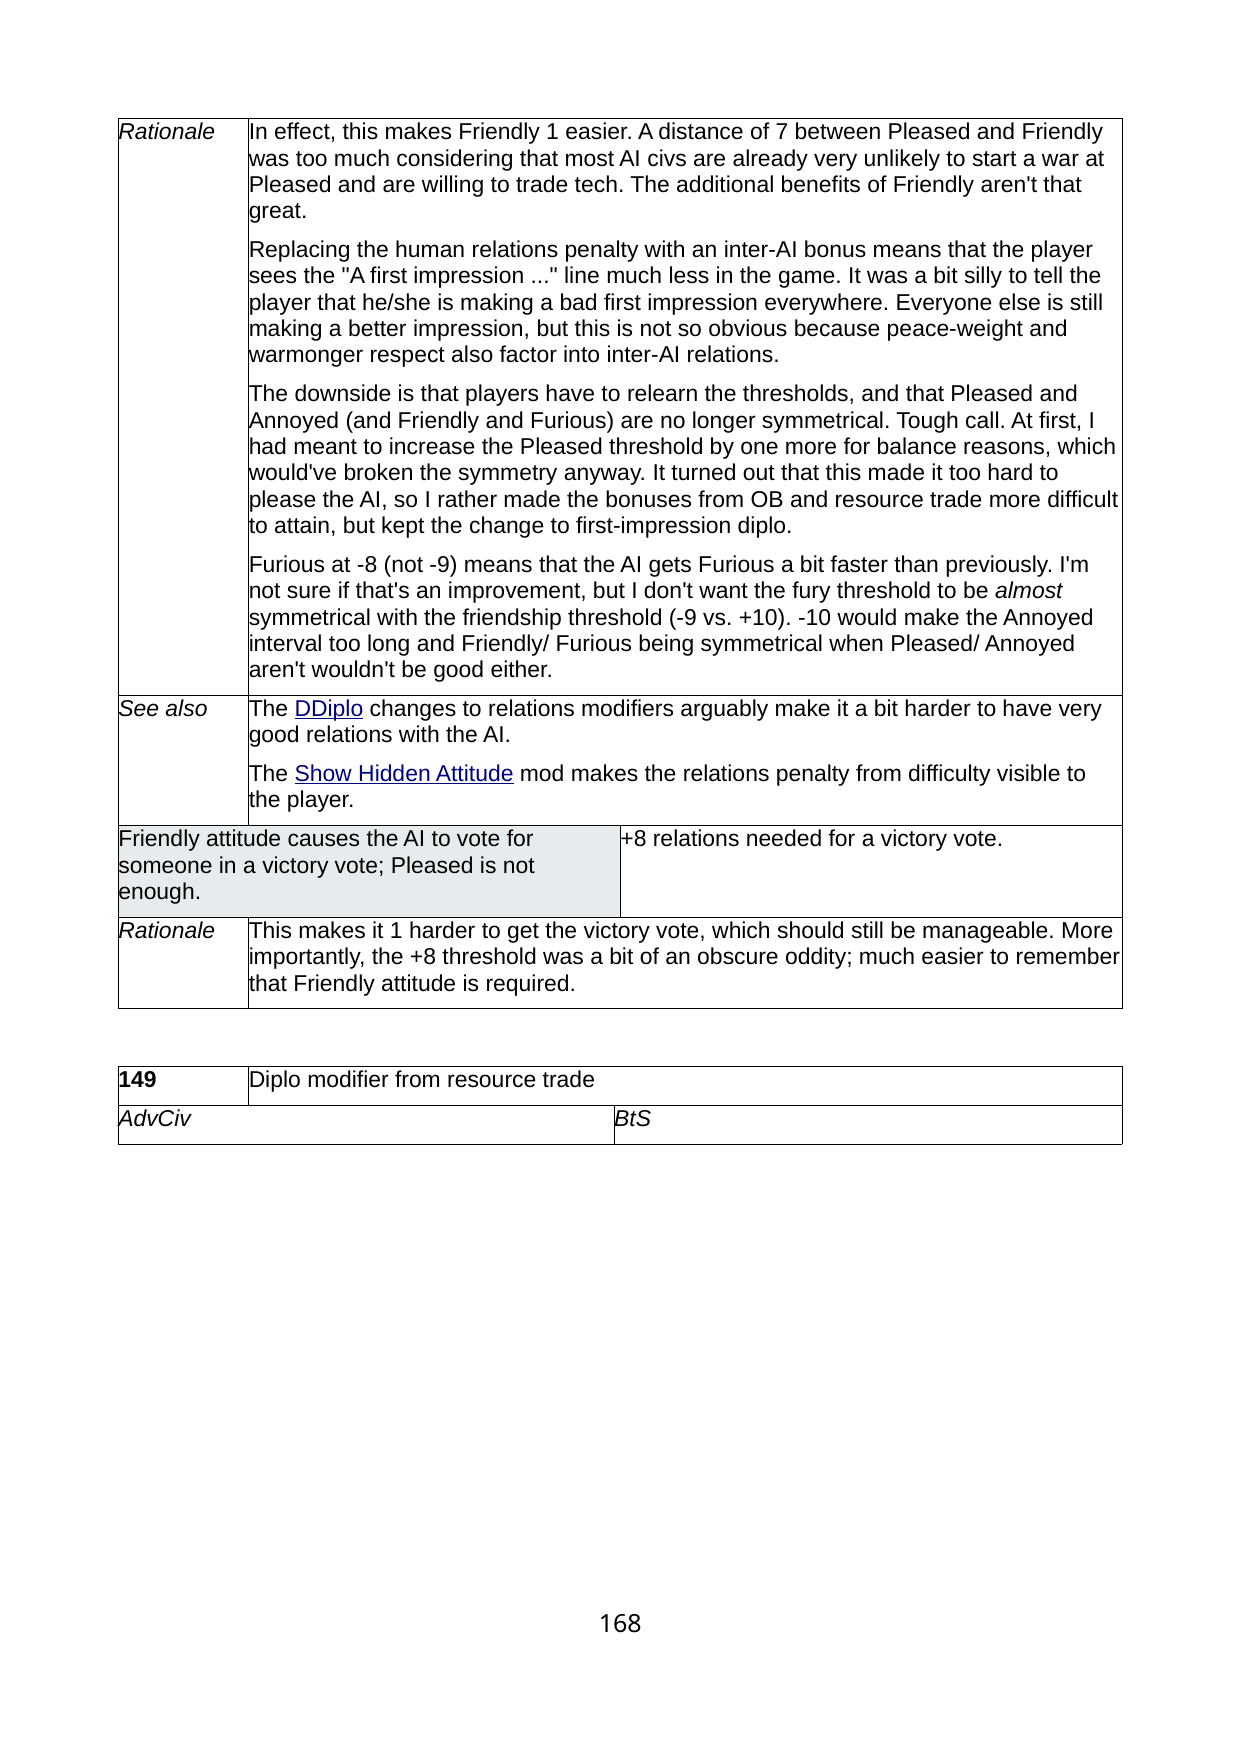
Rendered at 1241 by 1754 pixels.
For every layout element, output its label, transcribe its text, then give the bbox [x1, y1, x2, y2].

table_cell The DDiplo changes to relations modifiers arguably make it a bit harder to have very good relations with the AI. The Show Hidden Attitude mod makes the relations penalty from difficulty visible to the player. [249, 696, 1122, 825]
table_cell See also [119, 696, 248, 825]
table_cell Friendly attitude causes the AI to vote for someone in a victory vote; Pleased is not enough. [119, 826, 620, 917]
table_cell Rationale [119, 918, 248, 1008]
table_header 149 [119, 1067, 248, 1105]
table_cell This makes it 1 harder to get the victory vote, which should still be manageable. More importantly, the +8 threshold was a bit of an obscure oddity; much easier to remember that Friendly attitude is required. [249, 918, 1122, 1008]
table_cell Rationale [119, 119, 248, 695]
table_cell BtS [615, 1106, 1122, 1144]
table_header Diplo modifier from resource trade [249, 1067, 1122, 1105]
table_cell AdvCiv [119, 1106, 614, 1144]
table_cell +8 relations needed for a victory vote. [621, 826, 1122, 917]
table_cell In effect, this makes Friendly 1 easier. A distance of 7 between Pleased and Friendly was too much considering that most AI civs are already very unlikely to start a war at Pleased and are willing to trade tech. The additional benefits of Friendly aren't that great. Replacing the human relations penalty with an inter-AI bonus means that the player sees the "A first impression ..." line much less in the game. It was a bit silly to tell the player that he/she is making a bad first impression everywhere. Everyone else is still making a better impression, but this is not so obvious because peace-weight and warmonger respect also factor into inter-AI relations. The downside is that players have to relearn the thresholds, and that Pleased and Annoyed (and Friendly and Furious) are no longer symmetrical. Tough call. At first, I had meant to increase the Pleased threshold by one more for balance reasons, which would've broken the symmetry anyway. It turned out that this made it too hard to please the AI, so I rather made the bonuses from OB and resource trade more difficult to attain, but kept the change to first-impression diplo. Furious at -8 (not -9) means that the AI gets Furious a bit faster than previously. I'm not sure if that's an improvement, but I don't want the fury threshold to be almost symmetrical with the friendship threshold (-9 vs. +10). -10 would make the Annoyed interval too long and Friendly/ Furious being symmetrical when Pleased/ Annoyed aren't wouldn't be good either. [249, 119, 1122, 695]
